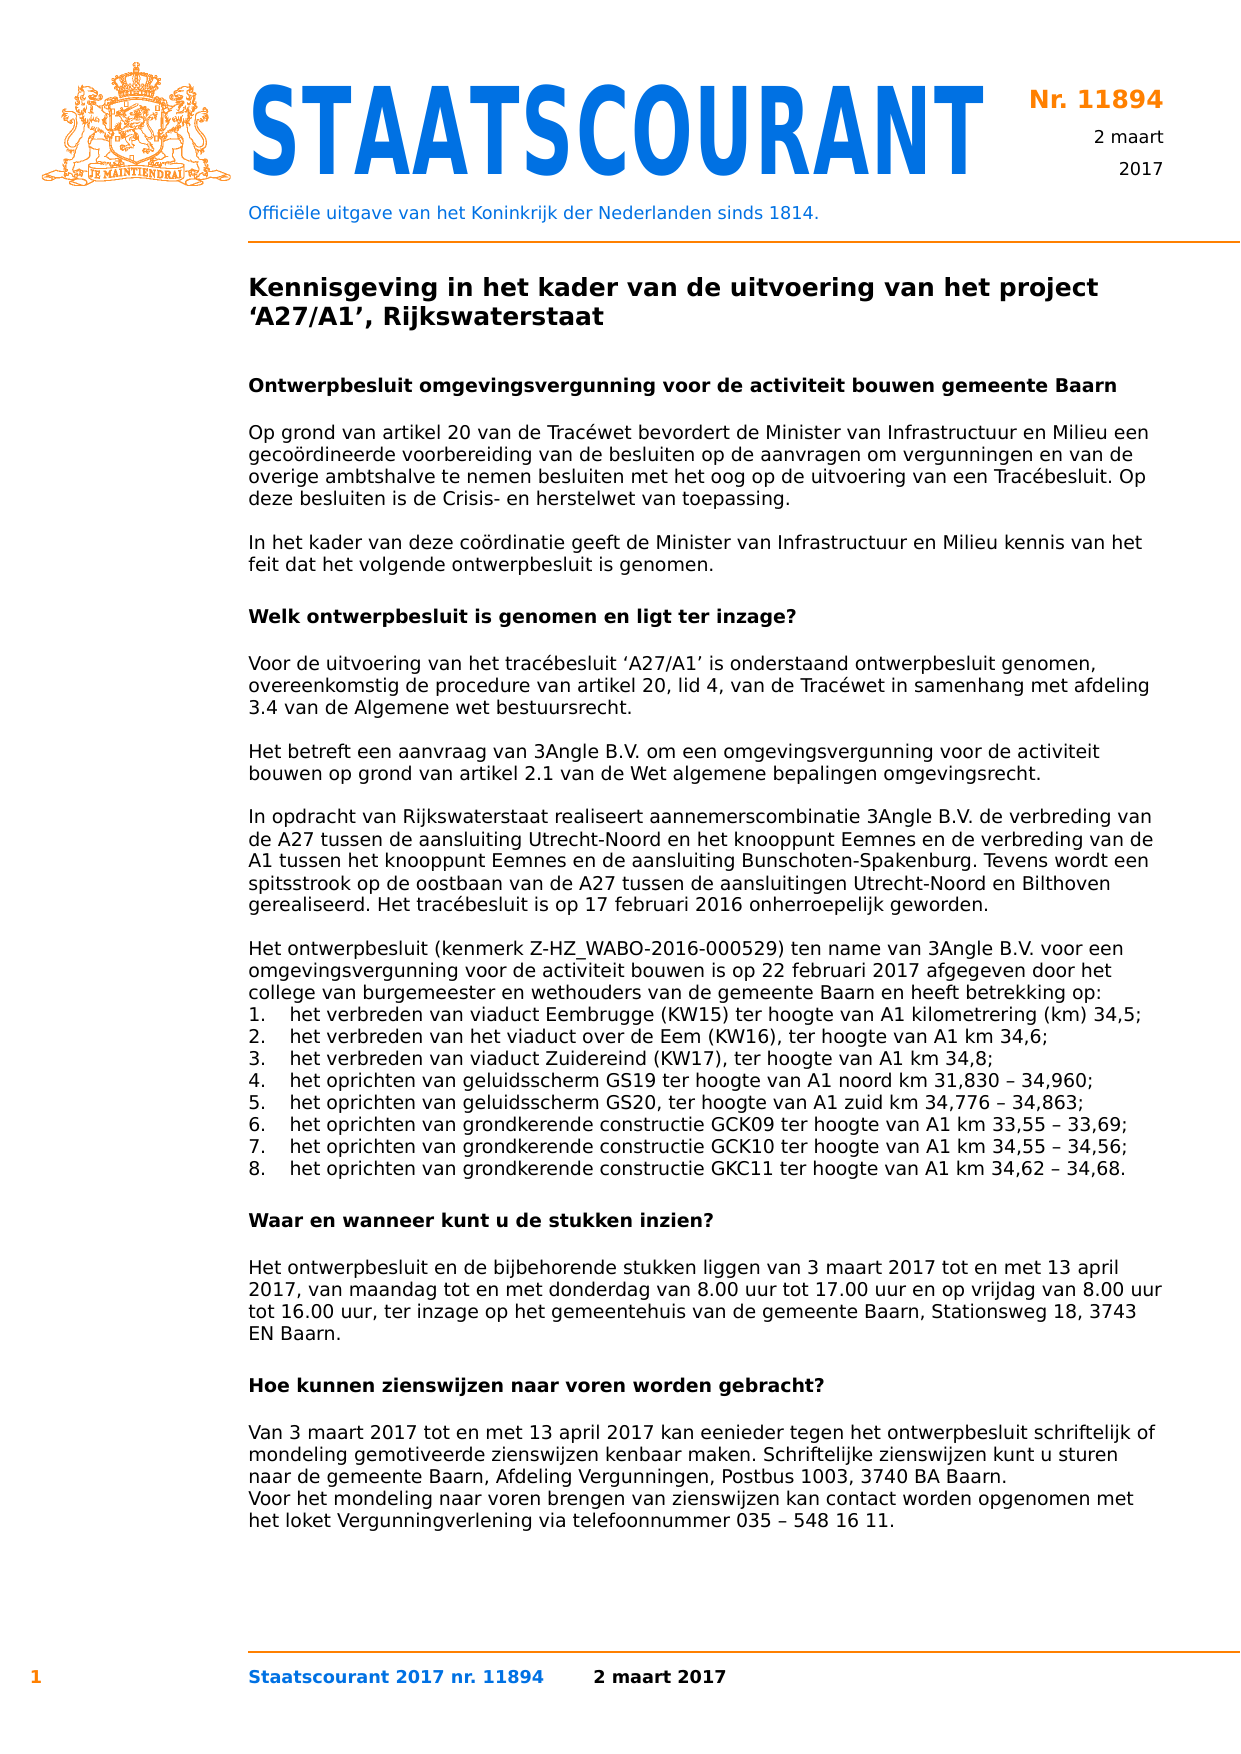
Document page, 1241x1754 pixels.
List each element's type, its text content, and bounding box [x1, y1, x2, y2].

text In opdracht van Rijkswaterstaat realiseert aannemerscombinatie 3Angle B.V. de verbreding van de A27 tussen de aansluiting Utrecht-Noord en het knooppunt Eemnes en de verbreding van de A1 tussen het knooppunt Eemnes en de aansluiting Bunschoten-Spakenburg. Tevens wordt een spitsstrook op de oostbaan van de A27 tussen de aansluitingen Utrecht-Noord en Bilthoven gerealiseerd. Het tracébesluit is op 17 februari 2016 onherroepelijk geworden. [248, 806, 1163, 916]
text 7. het oprichten van grondkerende constructie GCK10 ter hoogte van A1 km 34,55 – 34,56; [248, 1136, 1163, 1158]
text Het ontwerpbesluit (kenmerk Z-HZ_WABO-2016-000529) ten name van 3Angle B.V. voor een omgevingsvergunning voor de activiteit bouwen is op 22 februari 2017 afgegeven door het college van burgemeester en wethouders van de gemeente Baarn en heeft betrekking op: [248, 938, 1163, 1004]
text 3. het verbreden van viaduct Zuidereind (KW17), ter hoogte van A1 km 34,8; [248, 1048, 1163, 1070]
text 6. het oprichten van grondkerende constructie GCK09 ter hoogte van A1 km 33,55 – 33,69; [248, 1114, 1163, 1136]
text Voor de uitvoering van het tracébesluit ‘A27/A1’ is onderstaand ontwerpbesluit genomen, overeenkomstig de procedure van artikel 20, lid 4, van de Tracéwet in samenhang met afdeling 3.4 van de Algemene wet bestuursrecht. [248, 653, 1163, 719]
subtitle Ontwerpbesluit omgevingsvergunning voor de activiteit bouwen gemeente Baarn [248, 375, 1163, 397]
table_cell 2 maart [998, 121, 1240, 153]
subtitle Hoe kunnen zienswijzen naar voren worden gebracht? [248, 1375, 1163, 1397]
table_header STAATSCOURANT [248, 62, 998, 203]
table_header Nr. 11894 [998, 62, 1240, 121]
text 1. het verbreden van viaduct Eembrugge (KW15) ter hoogte van A1 kilometrering (km) 34,5; [248, 1004, 1163, 1026]
text Van 3 maart 2017 tot en met 13 april 2017 kan eenieder tegen het ontwerpbesluit schriftelijk of mondeling gemotiveerde zienswijzen kenbaar maken. Schriftelijke zienswijzen kunt u sturen naar de gemeente Baarn, Afdeling Vergunningen, Postbus 1003, 3740 BA Baarn. [248, 1422, 1163, 1488]
table_header [25, 62, 248, 241]
subtitle Waar en wanneer kunt u de stukken inzien? [248, 1210, 1163, 1232]
table_cell Officiële uitgave van het Koninkrijk der Nederlanden sinds 1814. [248, 203, 1240, 241]
text In het kader van deze coördinatie geeft de Minister van Infrastructuur en Milieu kennis van het feit dat het volgende ontwerpbesluit is genomen. [248, 532, 1163, 576]
text 4. het oprichten van geluidsscherm GS19 ter hoogte van A1 noord km 31,830 – 34,960; [248, 1070, 1163, 1092]
text Op grond van artikel 20 van de Tracéwet bevordert de Minister van Infrastructuur en Milieu een gecoördineerde voorbereiding van de besluiten op de aanvragen om vergunningen en van de overige ambtshalve te nemen besluiten met het oog op de uitvoering van een Tracébesluit. Op deze besluiten is de Crisis- en herstelwet van toepassing. [248, 422, 1163, 510]
text Voor het mondeling naar voren brengen van zienswijzen kan contact worden opgenomen met het loket Vergunningverlening via telefoonnummer 035 – 548 16 11. [248, 1488, 1163, 1532]
text 5. het oprichten van geluidsscherm GS20, ter hoogte van A1 zuid km 34,776 – 34,863; [248, 1092, 1163, 1114]
text Het ontwerpbesluit en de bijbehorende stukken liggen van 3 maart 2017 tot en met 13 april 2017, van maandag tot en met donderdag van 8.00 uur tot 17.00 uur en op vrijdag van 8.00 uur tot 16.00 uur, ter inzage op het gemeentehuis van de gemeente Baarn, Stationsweg 18, 3743 EN Baarn. [248, 1257, 1163, 1345]
text 8. het oprichten van grondkerende constructie GKC11 ter hoogte van A1 km 34,62 – 34,68. [248, 1158, 1163, 1180]
picture [41, 62, 231, 186]
subtitle Kennisgeving in het kader van de uitvoering van het project ‘A27/A1’, Rijkswaterstaat [248, 273, 1163, 331]
subtitle Welk ontwerpbesluit is genomen en ligt ter inzage? [248, 606, 1163, 628]
text 2. het verbreden van het viaduct over de Eem (KW16), ter hoogte van A1 km 34,6; [248, 1026, 1163, 1048]
table_cell 2017 [998, 153, 1240, 203]
text Het betreft een aanvraag van 3Angle B.V. om een omgevingsvergunning voor de activiteit bouwen op grond van artikel 2.1 van de Wet algemene bepalingen omgevingsrecht. [248, 741, 1163, 784]
